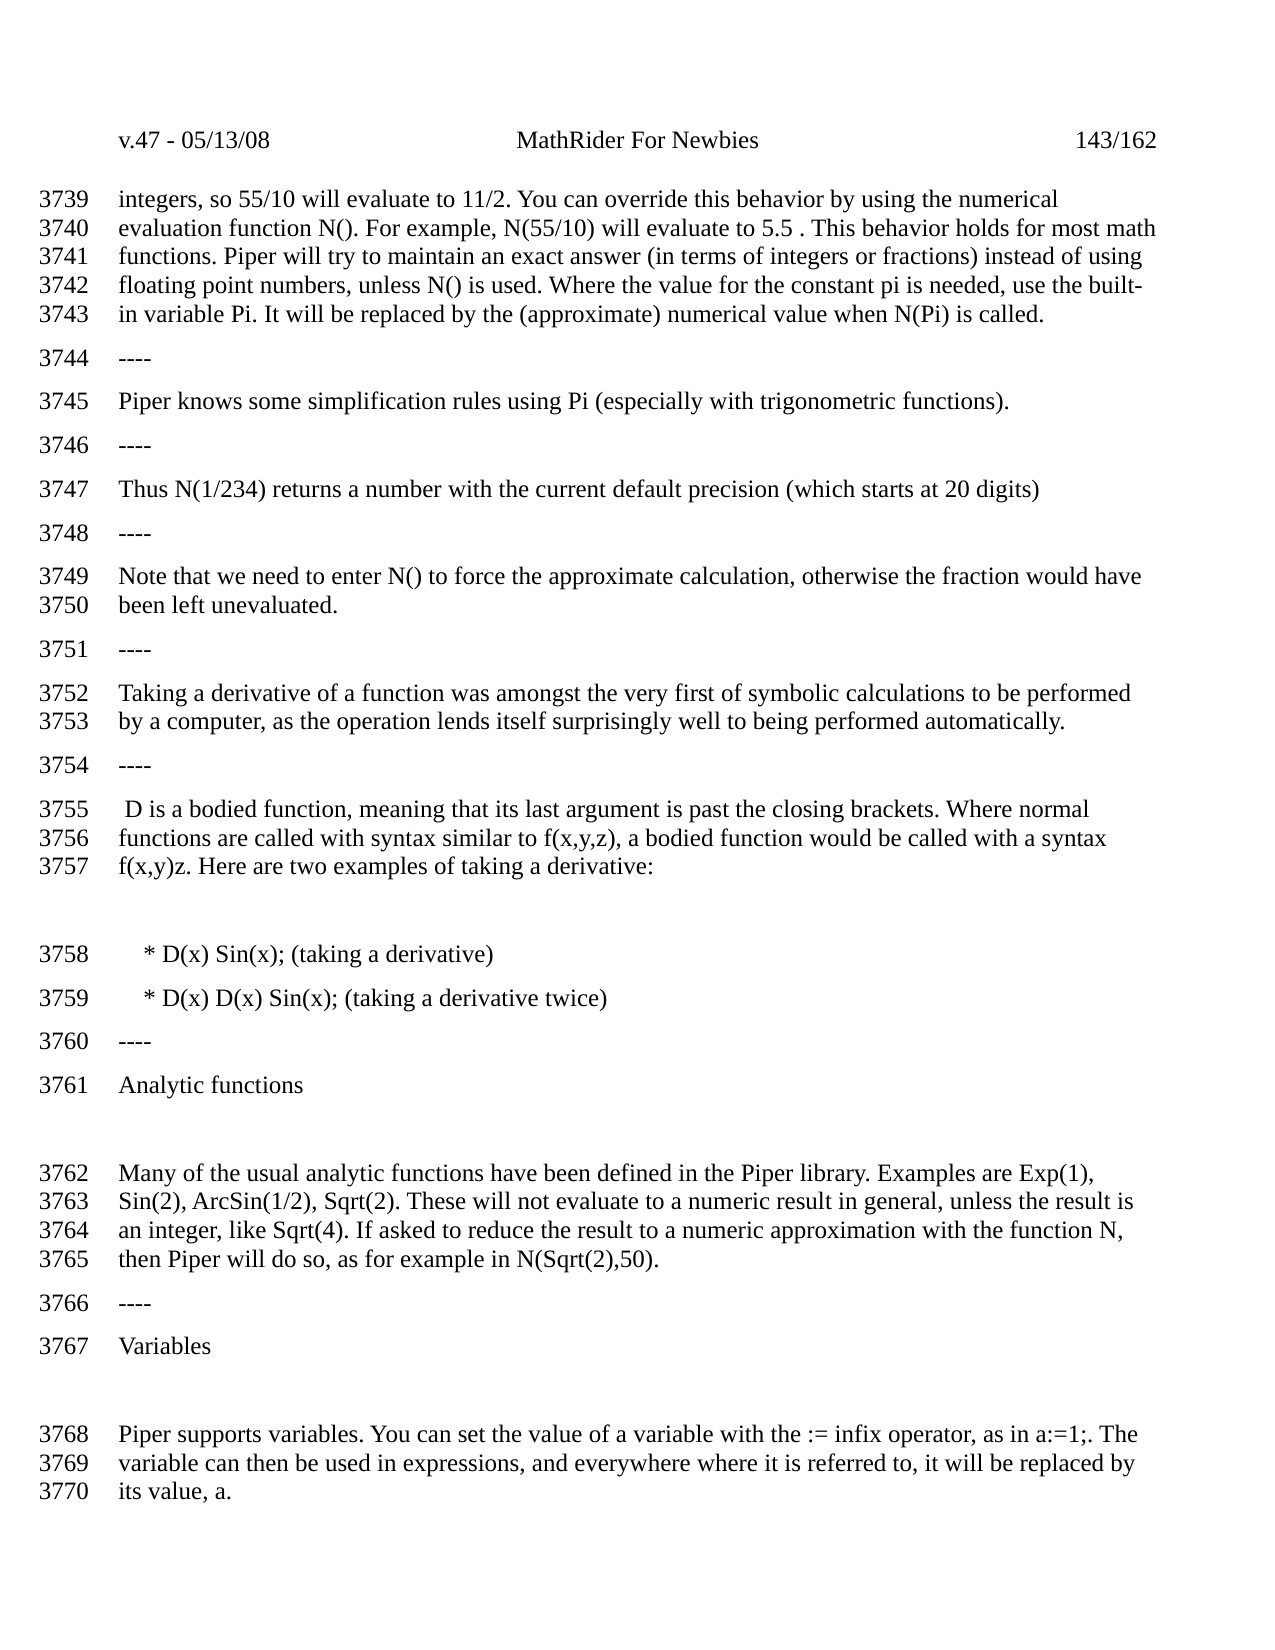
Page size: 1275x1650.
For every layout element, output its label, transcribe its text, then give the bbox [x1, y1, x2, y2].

text ---- [118, 750, 1157, 779]
text Many of the usual analytic functions have been defined in the Piper library. Examples are Exp(1), Sin(2), ArcSin(1/2), Sqrt(2). These will not evaluate to a numeric result in general, unless the result is an integer, like Sqrt(4). If asked to reduce the result to a numeric approximation with the function N, then Piper will do so, as for example in N(Sqrt(2),50). [118, 1158, 1157, 1273]
text D is a bodied function, meaning that its last argument is past the closing brackets. Where normal functions are called with syntax similar to f(x,y,z), a bodied function would be called with a syntax f(x,y)z. Here are two examples of taking a derivative: [118, 794, 1157, 880]
text * D(x) D(x) Sin(x); (taking a derivative twice) [118, 983, 1157, 1011]
text integers, so 55/10 will evaluate to 11/2. You can override this behavior by using the numerical evaluation function N(). For example, N(55/10) will evaluate to 5.5 . This behavior holds for most math functions. Piper will try to maintain an exact answer (in terms of integers or fractions) instead of using floating point numbers, unless N() is used. Where the value for the constant pi is needed, use the built-in variable Pi. It will be replaced by the (approximate) numerical value when N(Pi) is called. [118, 184, 1157, 328]
text Taking a derivative of a function was amongst the very first of symbolic calculations to be performed by a computer, as the operation lends itself surprisingly well to being performed automatically. [118, 678, 1157, 735]
text * D(x) Sin(x); (taking a derivative) [118, 939, 1157, 968]
text Piper supports variables. You can set the value of a variable with the := infix operator, as in a:=1;. The variable can then be used in expressions, and everywhere where it is referred to, it will be replaced by its value, a. [118, 1419, 1157, 1505]
text Variables [118, 1331, 1157, 1360]
text Thus N(1/234) returns a number with the current default precision (which starts at 20 digits) [118, 474, 1157, 503]
text Piper knows some simplification rules using Pi (especially with trigonometric functions). [118, 386, 1157, 415]
text ---- [118, 634, 1157, 663]
text ---- [118, 430, 1157, 459]
text Analytic functions [118, 1070, 1157, 1099]
text ---- [118, 343, 1157, 371]
text ---- [118, 1288, 1157, 1316]
text ---- [118, 1026, 1157, 1055]
text Note that we need to enter N() to force the approximate calculation, otherwise the fraction would have been left unevaluated. [118, 561, 1157, 619]
text ---- [118, 518, 1157, 546]
